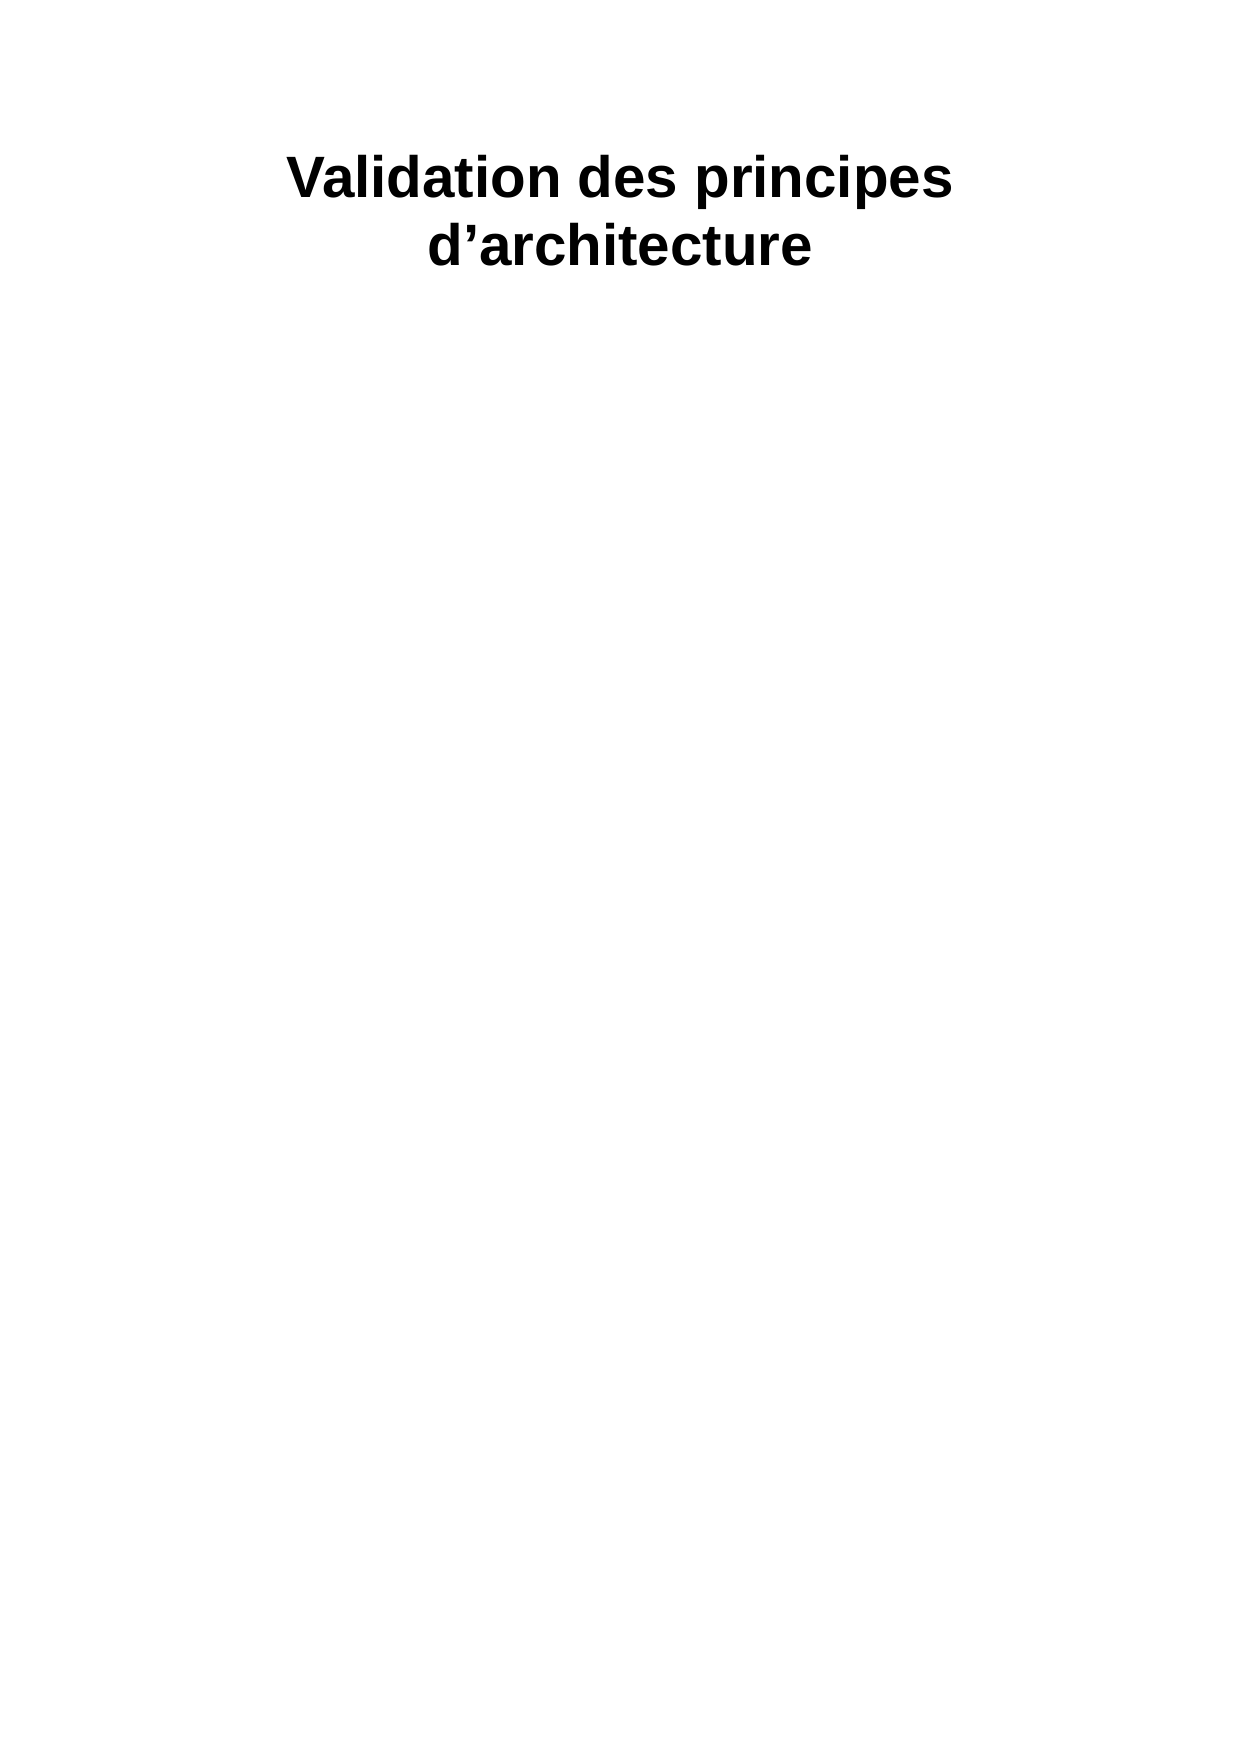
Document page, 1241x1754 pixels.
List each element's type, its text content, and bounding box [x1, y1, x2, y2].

title Validation des principes d’architecture [118, 143, 1122, 277]
